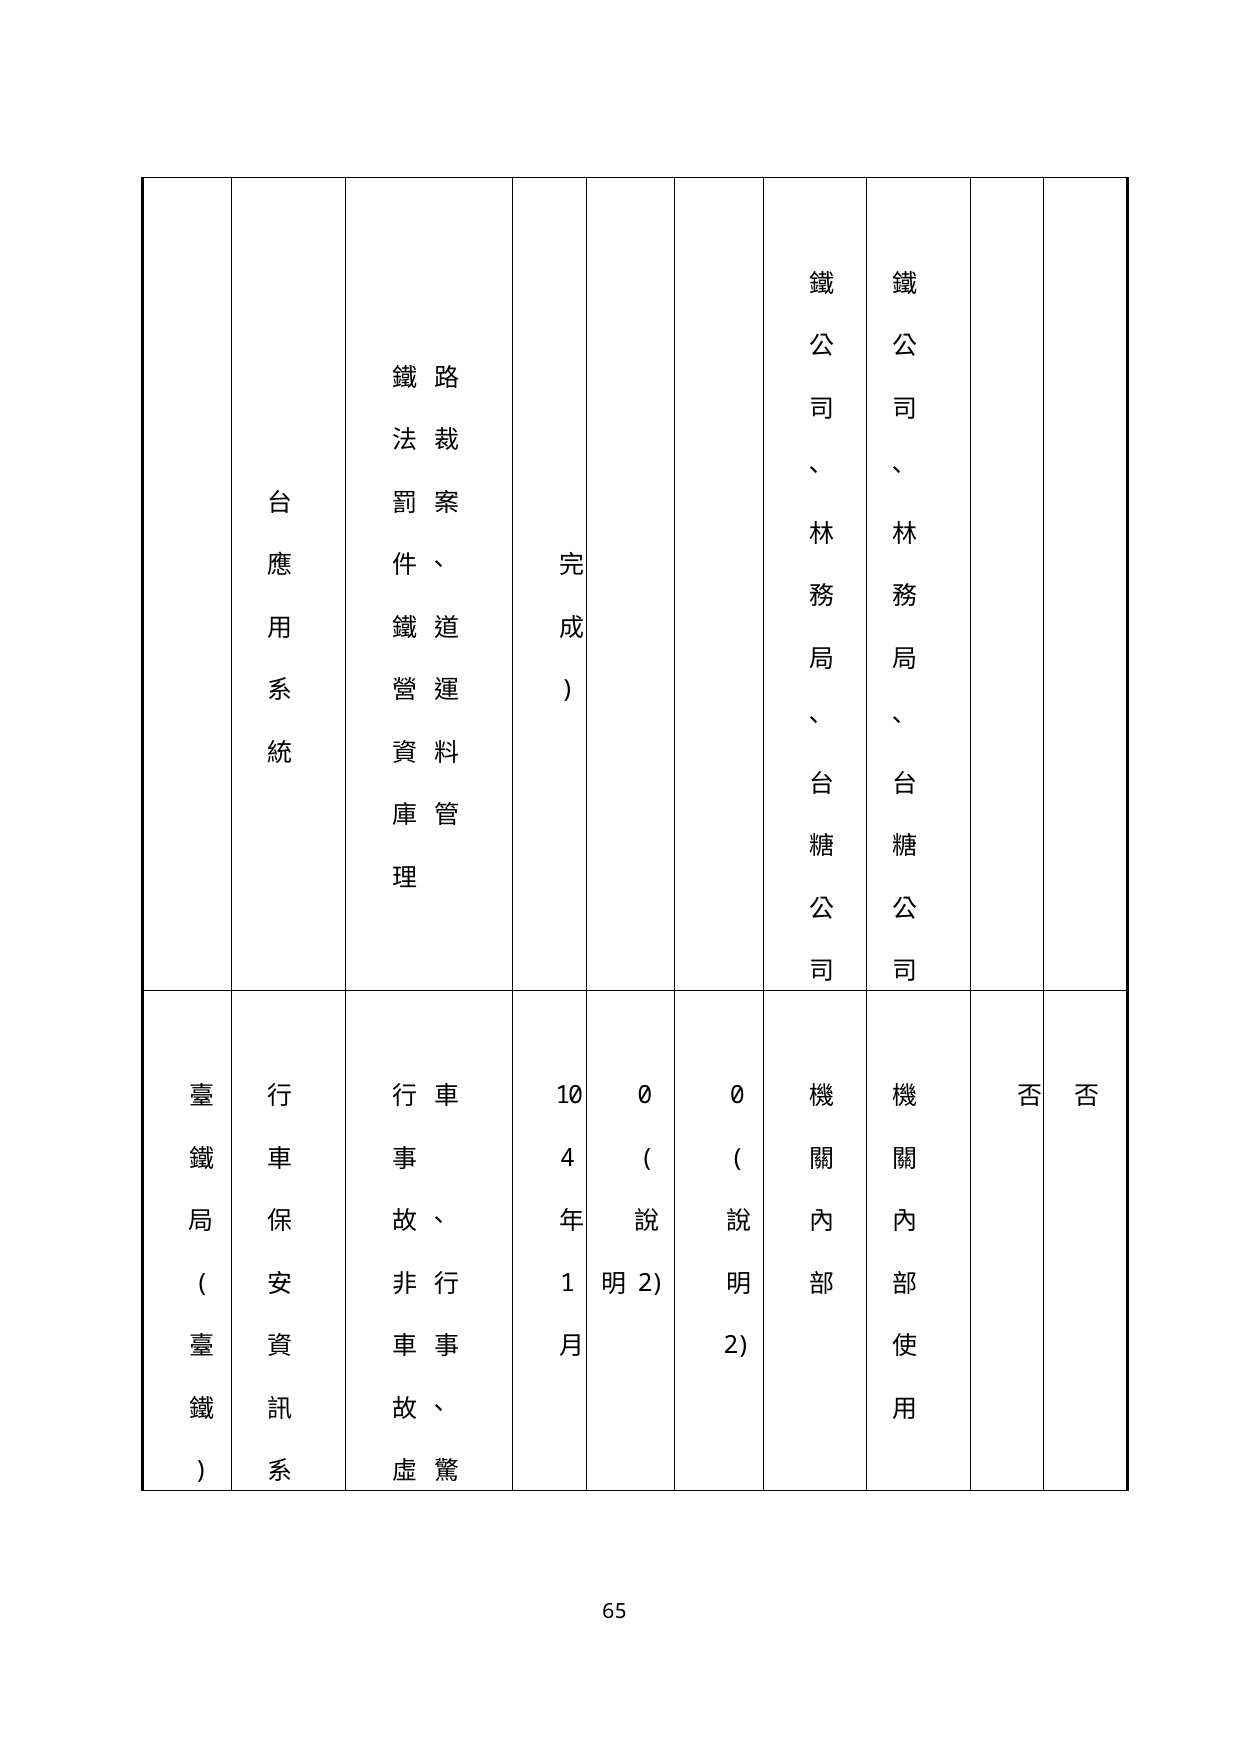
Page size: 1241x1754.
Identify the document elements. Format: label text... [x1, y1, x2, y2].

table_cell 機關內部使用 [867, 991, 970, 1490]
table_cell 0 (說明2) [587, 991, 674, 1490]
table_cell 鐵路法裁罰案件、鐵道營運資料庫管理 [346, 178, 512, 990]
table_cell 臺鐵局 (臺鐵) [144, 991, 231, 1490]
table_cell [675, 178, 763, 990]
table_cell 行車事故、非行車事故、虛驚 [346, 991, 512, 1490]
table_cell 否 [971, 991, 1043, 1490]
table_cell [971, 178, 1043, 990]
table_cell 否 [1044, 991, 1126, 1490]
table_cell 鐵公司、林務局、台糖公司 [867, 178, 970, 990]
table_cell [1044, 178, 1126, 990]
table_cell 104年 1月 [513, 991, 586, 1490]
table_cell 行車保安資訊系 [232, 991, 345, 1490]
table_cell 台應用系統 [232, 178, 345, 990]
table_cell [144, 178, 231, 990]
table_cell [587, 178, 674, 990]
table_cell 機關內部 [764, 991, 866, 1490]
table_cell 完成) [513, 178, 586, 990]
table_cell 鐵公司、林務局、台糖公司 [764, 178, 866, 990]
table_cell 0 (說明2) [675, 991, 763, 1490]
